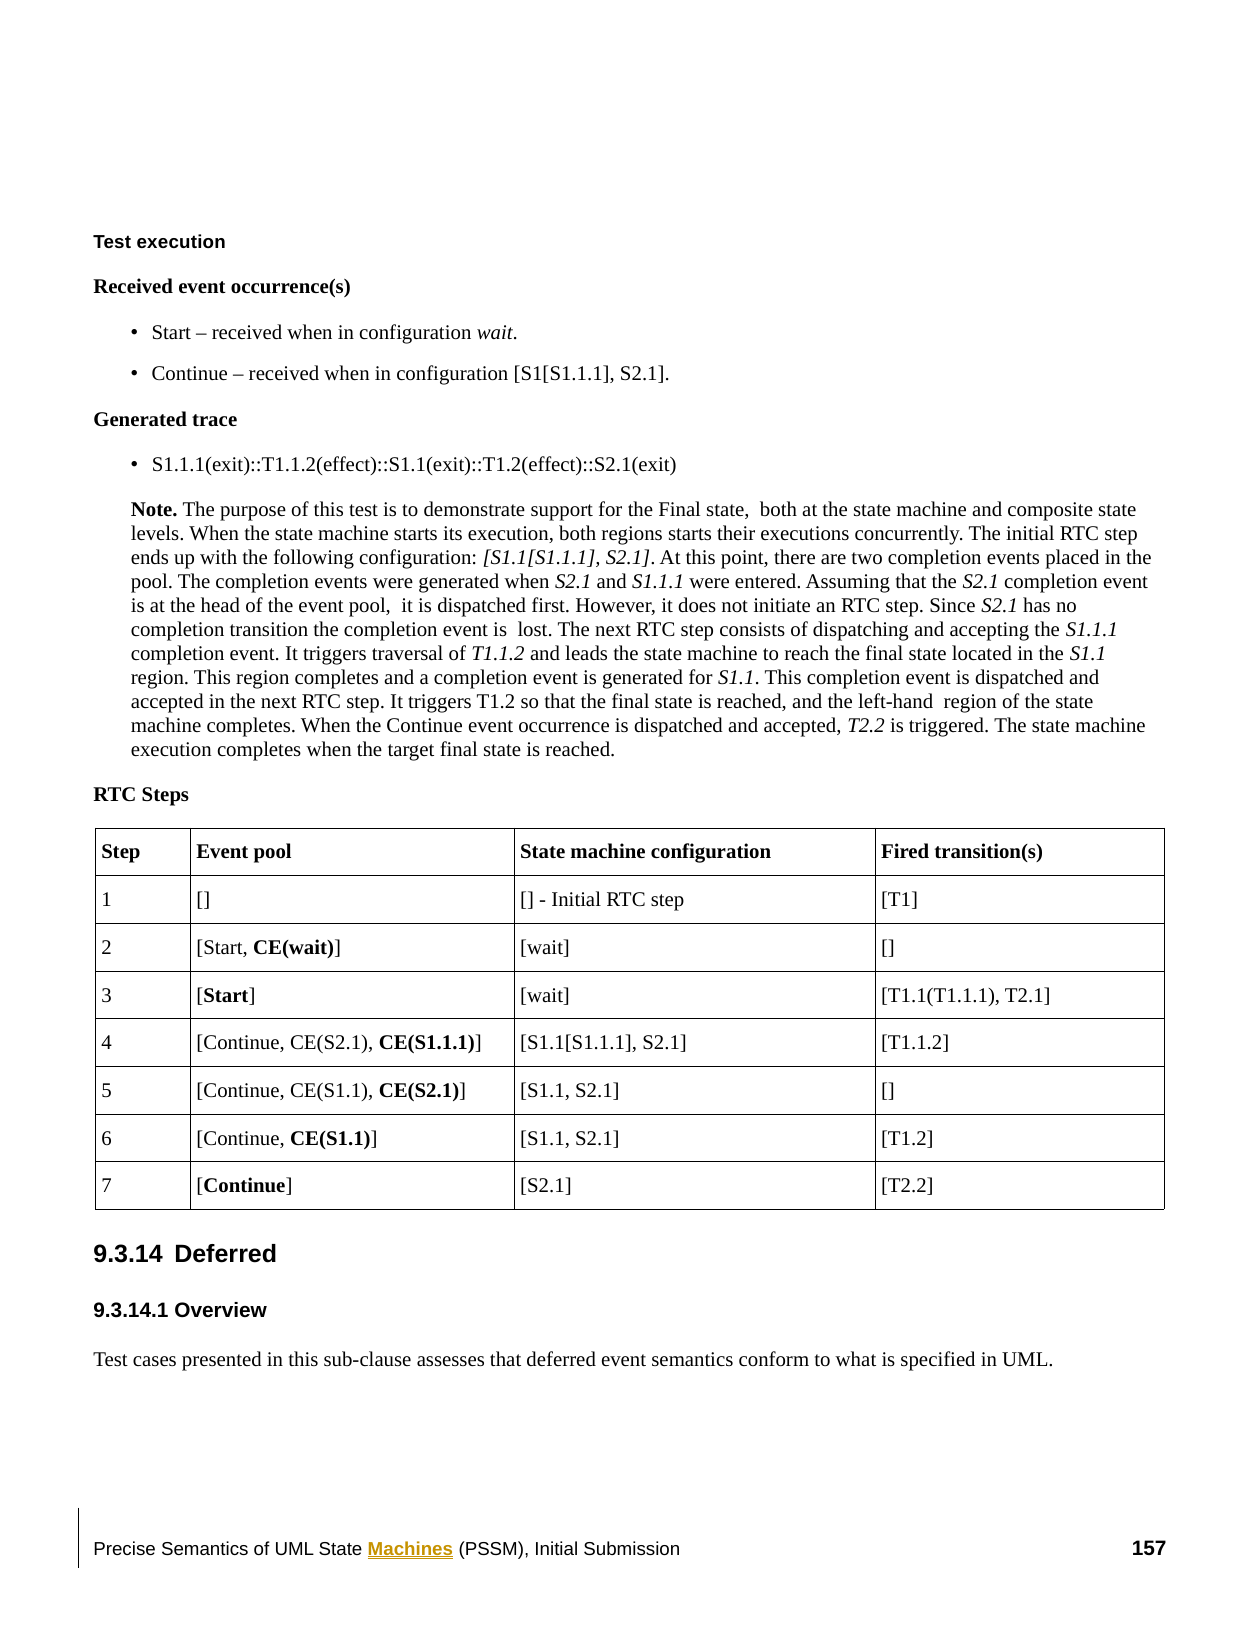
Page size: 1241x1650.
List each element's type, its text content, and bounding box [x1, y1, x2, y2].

table_cell [T1.1(T1.1.1), T2.1] [876, 972, 1164, 1018]
table_cell [Start, CE(wait)] [191, 924, 514, 971]
text Received event occurrence(s) [93, 274, 1164, 298]
table_cell 1 [96, 876, 190, 923]
table_cell [T1.1.2] [876, 1019, 1164, 1066]
table_cell [wait] [515, 924, 875, 971]
subtitle Deferred [93, 1238, 1164, 1268]
table_cell 2 [96, 924, 190, 971]
table_cell [wait] [515, 972, 875, 1018]
table_header State machine configuration [515, 829, 875, 875]
table_cell [S1.1[S1.1.1], S2.1] [515, 1019, 875, 1066]
list Continue – received when in configuration [S1[S1.1.1], S2.1]. [131, 360, 1164, 385]
table_cell [Continue] [191, 1162, 514, 1209]
table_cell 4 [96, 1019, 190, 1066]
table_cell [Continue, CE(S2.1), CE(S1.1.1)] [191, 1019, 514, 1066]
text Note. The purpose of this test is to demonstrate support for the Final state, both at the state machine and composite state levels. When the state machine starts its execution, both regions starts their executions concurrently. The initial RTC step ends up with the following configuration: [S1.1[S1.1.1], S2.1]. At this point, there are two completion events placed in the pool. The completion events were generated when S2.1 and S1.1.1 were entered. Assuming that the S2.1 completion event is at the head of the event pool, it is dispatched first. However, it does not initiate an RTC step. Since S2.1 has no completion transition the completion event is lost. The next RTC step consists of dispatching and accepting the S1.1.1 completion event. It triggers traversal of T1.1.2 and leads the state machine to reach the final state located in the S1.1 region. This region completes and a completion event is generated for S1.1. This completion event is dispatched and accepted in the next RTC step. It triggers T1.2 so that the final state is reached, and the left-hand region of the state machine completes. When the Continue event occurrence is dispatched and accepted, T2.2 is triggered. The state machine execution completes when the target final state is reached. [131, 497, 1164, 761]
table_cell 5 [96, 1067, 190, 1114]
table_header Fired transition(s) [876, 829, 1164, 875]
text Generated trace [93, 406, 1164, 431]
table_cell [] [191, 876, 514, 923]
table_cell 7 [96, 1162, 190, 1209]
table_cell [T1] [876, 876, 1164, 923]
table_cell 6 [96, 1115, 190, 1161]
text Test cases presented in this sub-clause assesses that deferred event semantics conform to what is specified in UML. [93, 1347, 1164, 1371]
table_cell 3 [96, 972, 190, 1018]
subtitle Test execution [93, 231, 1164, 253]
table_cell [T2.2] [876, 1162, 1164, 1209]
table_header Event pool [191, 829, 514, 875]
table_cell [] [876, 924, 1164, 971]
table_cell [Continue, CE(S1.1), CE(S2.1)] [191, 1067, 514, 1114]
table_cell [Continue, CE(S1.1)] [191, 1115, 514, 1161]
table_cell [] - Initial RTC step [515, 876, 875, 923]
table_cell [] [876, 1067, 1164, 1114]
table_cell [Start] [191, 972, 514, 1018]
text RTC Steps [93, 782, 1164, 806]
list Start – received when in configuration wait. [131, 319, 1164, 344]
table_cell [S1.1, S2.1] [515, 1115, 875, 1161]
table_cell [T1.2] [876, 1115, 1164, 1161]
table_cell [S2.1] [515, 1162, 875, 1209]
table_header Step [96, 829, 190, 875]
table_cell [S1.1, S2.1] [515, 1067, 875, 1114]
subtitle Overview [93, 1297, 1164, 1322]
list S1.1.1(exit)::T1.1.2(effect)::S1.1(exit)::T1.2(effect)::S2.1(exit) [131, 452, 1164, 476]
